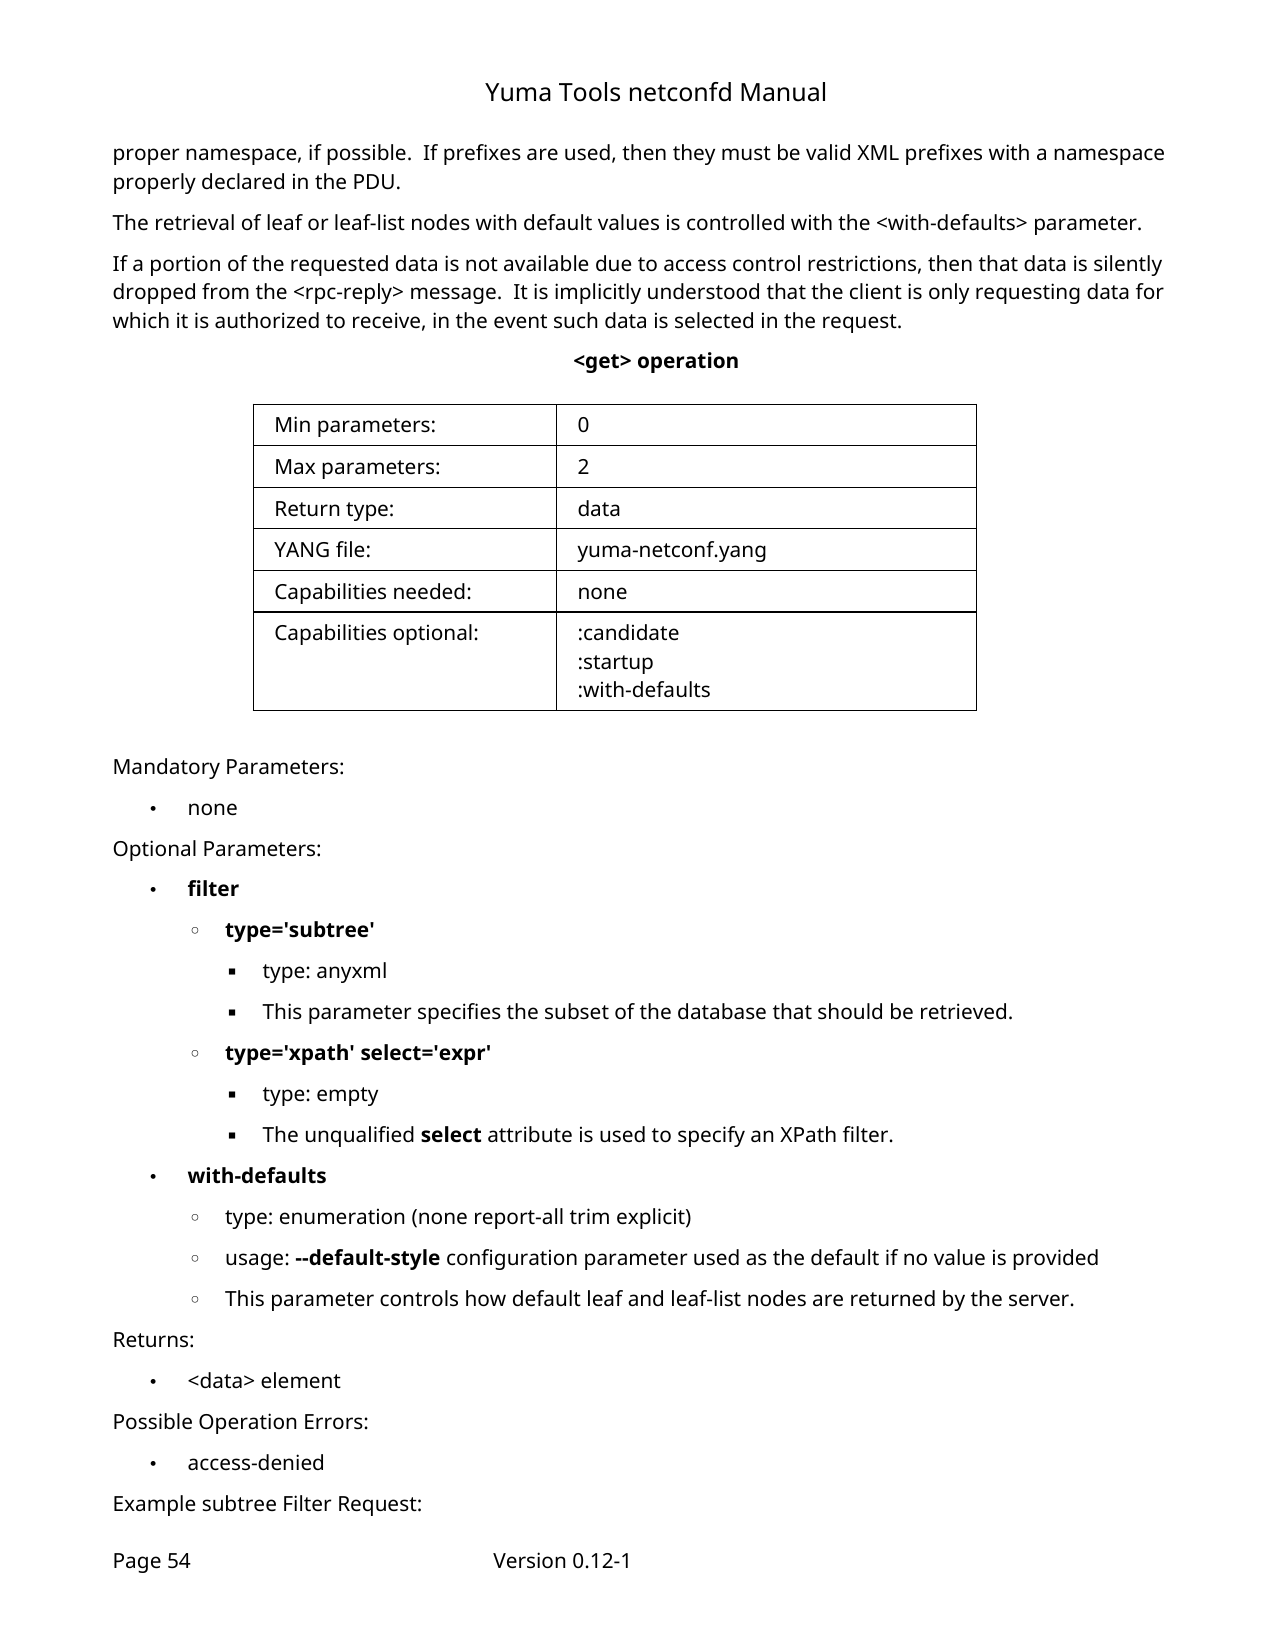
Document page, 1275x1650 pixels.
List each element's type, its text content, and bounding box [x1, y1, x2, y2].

table_cell 2 [557, 446, 976, 487]
list type: anyxml [225, 956, 1200, 985]
table_cell Return type: [254, 488, 556, 528]
text Possible Operation Errors: [112, 1407, 1200, 1435]
list access-denied [150, 1448, 1200, 1476]
table_cell data [557, 488, 976, 528]
list This parameter controls how default leaf and leaf-list nodes are returned by the server. [187, 1284, 1200, 1312]
subtitle <get> operation [127, 347, 1185, 375]
list type: enumeration (none report-all trim explicit) [187, 1202, 1200, 1231]
list none [150, 793, 1200, 821]
text Mandatory Parameters: [112, 752, 1200, 780]
text proper namespace, if possible. If prefixes are used, then they must be valid XML prefixes with a namespace properly declared in the PDU. [112, 138, 1200, 195]
text Optional Parameters: [112, 834, 1200, 862]
text If a portion of the requested data is not available due to access control restrictions, then that data is silently dropped from the <rpc-reply> message. It is implicitly understood that the client is only requesting data for which it is authorized to receive, in the event such data is selected in the request. [112, 249, 1200, 334]
table_cell yuma-netconf.yang [557, 529, 976, 570]
list with-defaults [150, 1161, 1200, 1189]
text Example subtree Filter Request: [112, 1489, 1200, 1517]
list The unqualified select attribute is used to specify an XPath filter. [225, 1120, 1200, 1149]
table_cell YANG file: [254, 529, 556, 570]
table_cell none [557, 571, 976, 611]
table_cell Max parameters: [254, 446, 556, 487]
text The retrieval of leaf or leaf-list nodes with default values is controlled with the <with-defaults> parameter. [112, 208, 1200, 236]
list type='xpath' select='expr' [187, 1038, 1200, 1067]
table_cell Capabilities needed: [254, 571, 556, 611]
table_cell Capabilities optional: [254, 613, 556, 710]
table_header 0 [557, 405, 976, 445]
table_cell :candidate :startup :with-defaults [557, 613, 976, 710]
list filter [150, 874, 1200, 903]
text Returns: [112, 1325, 1200, 1353]
list <data> element [150, 1366, 1200, 1394]
list This parameter specifies the subset of the database that should be retrieved. [225, 997, 1200, 1026]
list type: empty [225, 1079, 1200, 1108]
table_header Min parameters: [254, 405, 556, 445]
list type='subtree' [187, 916, 1200, 944]
list usage: --default-style configuration parameter used as the default if no value is provided [187, 1243, 1200, 1271]
